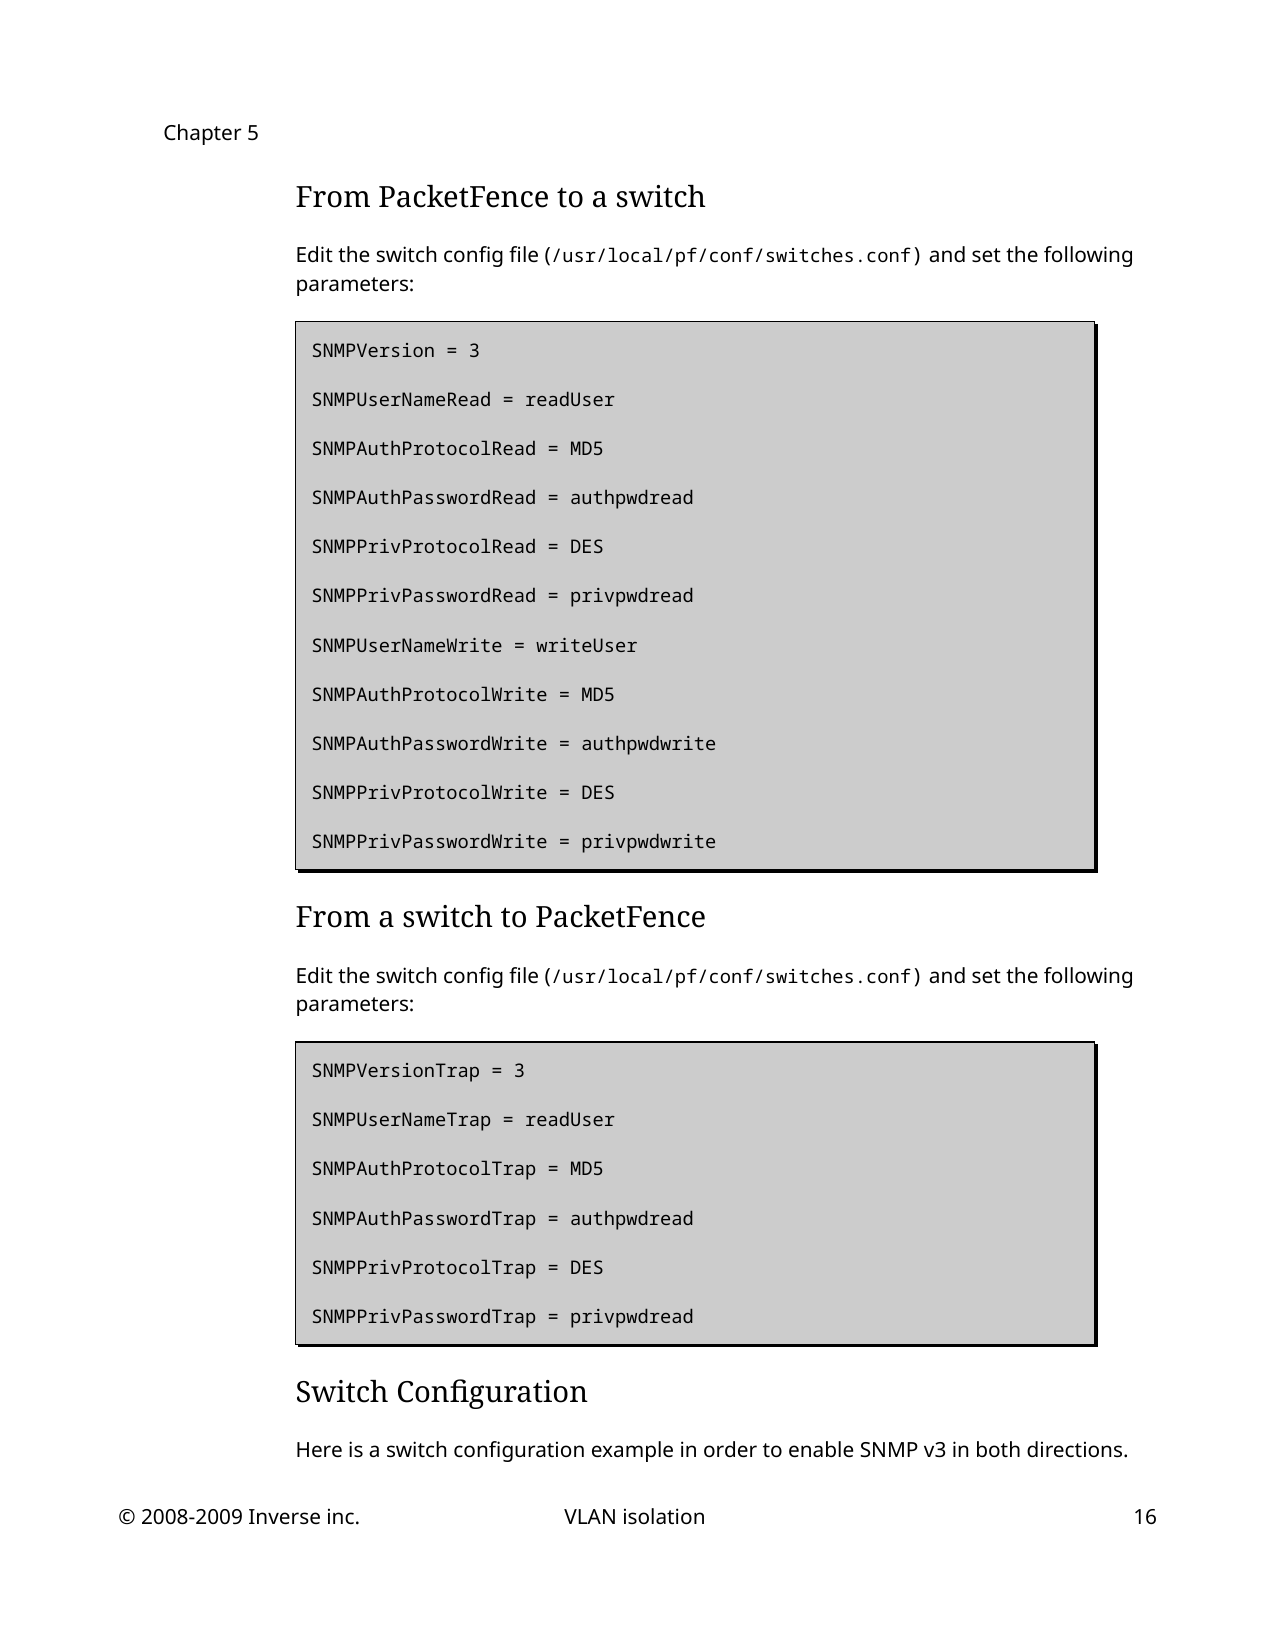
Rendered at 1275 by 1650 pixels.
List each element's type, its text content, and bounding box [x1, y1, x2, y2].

text Here is a switch configuration example in order to enable SNMP v3 in both directions. [295, 1436, 1157, 1464]
text SNMPAuthProtocolWrite = MD5 [296, 665, 1094, 707]
text Edit the switch config file (/usr/local/pf/conf/switches.conf) and set the following parameters: [295, 961, 1157, 1018]
text SNMPAuthPasswordWrite = authpwdwrite [296, 714, 1094, 756]
text Edit the switch config file (/usr/local/pf/conf/switches.conf) and set the following parameters: [295, 241, 1157, 297]
text SNMPPrivPasswordTrap = privpwdread [296, 1287, 1094, 1344]
text SNMPPrivPasswordRead = privpwdread [296, 567, 1094, 608]
text SNMPUserNameWrite = writeUser [296, 616, 1094, 657]
subtitle Switch Configuration [295, 1371, 1157, 1411]
text SNMPAuthProtocolTrap = MD5 [296, 1140, 1094, 1181]
text SNMPAuthPasswordRead = authpwdread [296, 468, 1094, 510]
text SNMPAuthPasswordTrap = authpwdread [296, 1189, 1094, 1230]
text SNMPUserNameTrap = readUser [296, 1091, 1094, 1132]
text SNMPVersionTrap = 3 [296, 1043, 1094, 1083]
text SNMPPrivProtocolTrap = DES [296, 1238, 1094, 1279]
text SNMPPrivProtocolRead = DES [296, 518, 1094, 559]
text SNMPUserNameRead = readUser [296, 370, 1094, 412]
subtitle From a switch to PacketFence [295, 896, 1157, 936]
text SNMPAuthProtocolRead = MD5 [296, 419, 1094, 461]
subtitle From PacketFence to a switch [295, 176, 1157, 216]
text SNMPVersion = 3 [296, 322, 1094, 362]
text SNMPPrivProtocolWrite = DES [296, 763, 1094, 805]
text SNMPPrivPasswordWrite = privpwdwrite [296, 813, 1094, 869]
